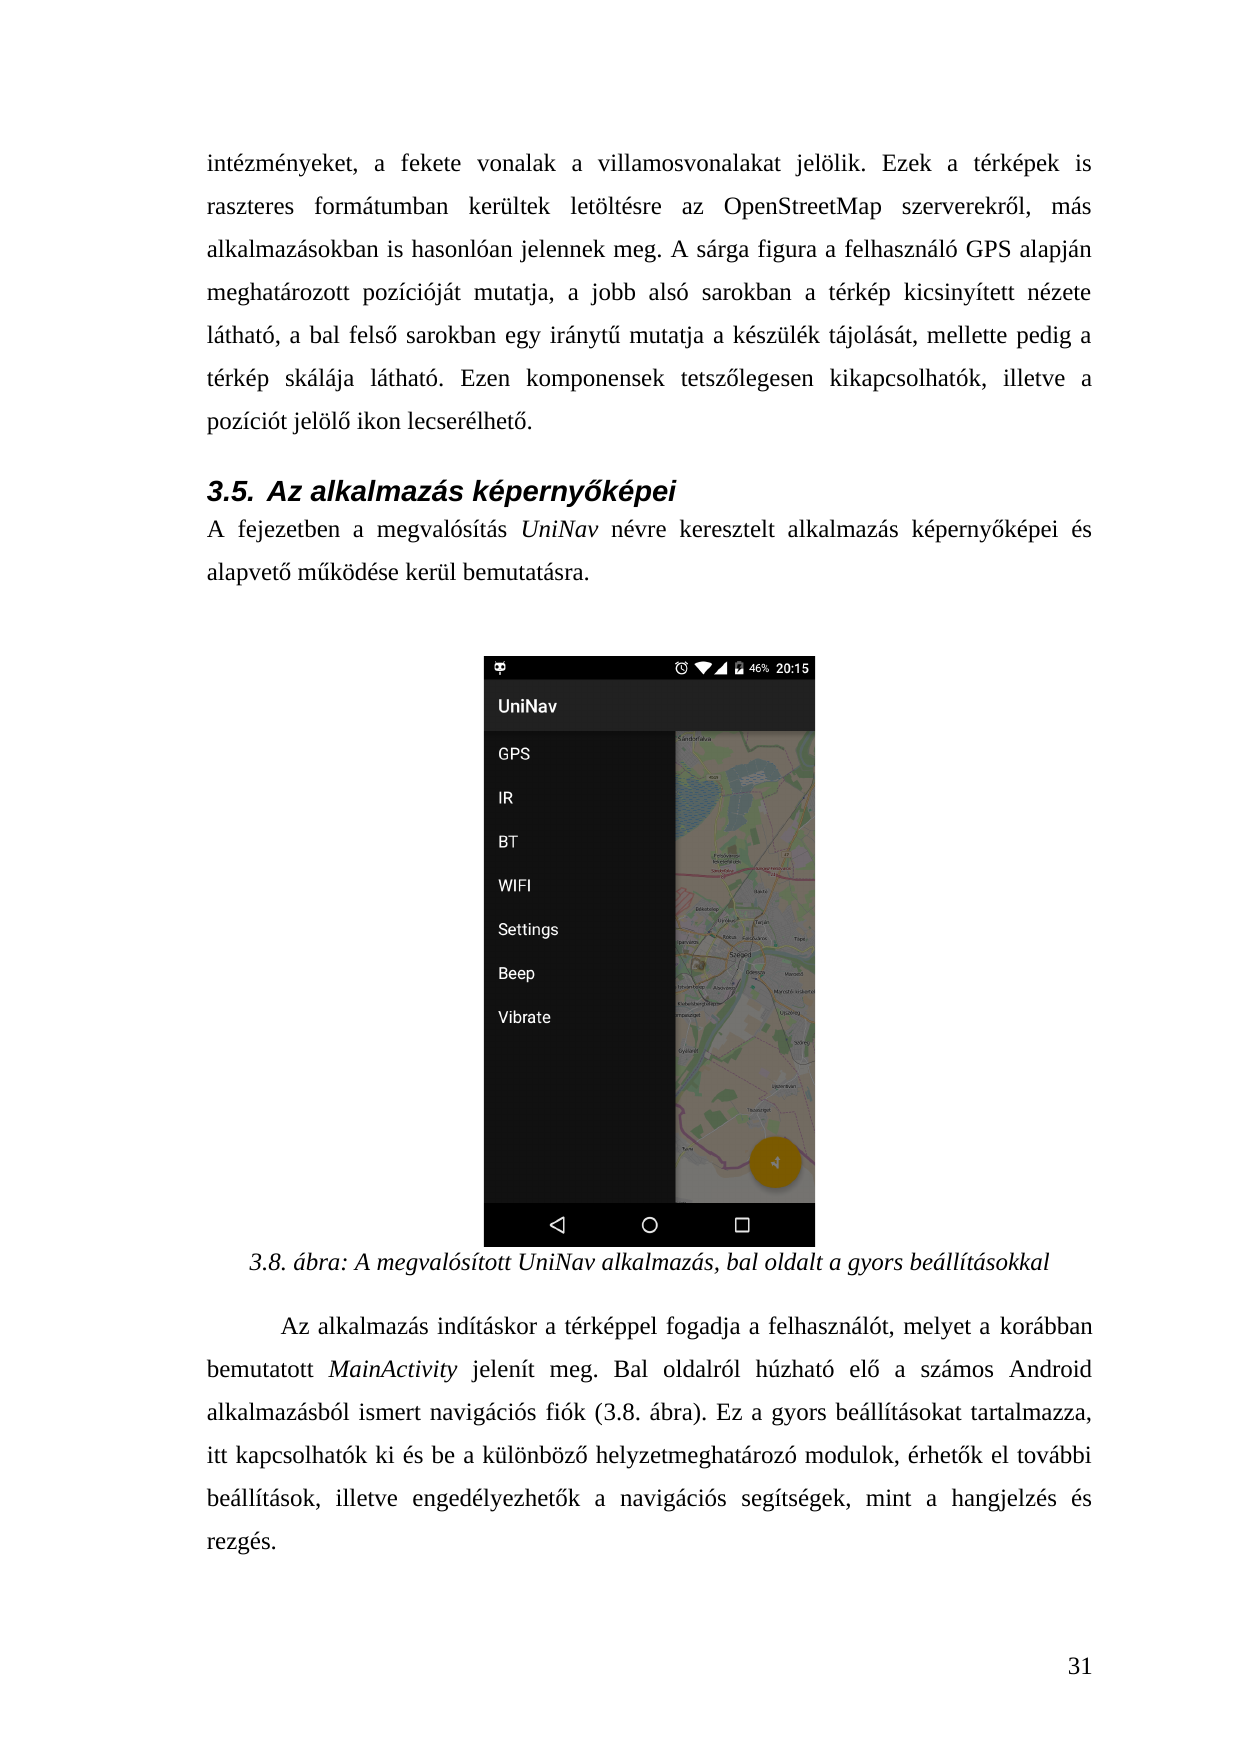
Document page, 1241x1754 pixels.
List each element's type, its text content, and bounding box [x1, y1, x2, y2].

text intézményeket, a fekete vonalak a villamosvonalakat jelölik. Ezek a térképek is raszteres formátumban kerültek letöltésre az OpenStreetMap szerverekről, más alkalmazásokban is hasonlóan jelennek meg. A sárga figura a felhasználó GPS alapján meghatározott pozícióját mutatja, a jobb alsó sarokban a térkép kicsinyített nézete látható, a bal felső sarokban egy iránytű mutatja a készülék tájolását, mellette pedig a térkép skálája látható. Ezen komponensek tetszőlegesen kikapcsolhatók, illetve a pozíciót jelölő ikon lecserélhető. [207, 148, 1093, 435]
picture [483, 656, 816, 1247]
table_header [207, 644, 1093, 1311]
text A fejezetben a megvalósítás UniNav névre keresztelt alkalmazás képernyőképei és alapvető működése kerül bemutatásra. [207, 514, 1093, 586]
subtitle Az alkalmazás képernyőképei [207, 474, 1093, 508]
text Az alkalmazás indításkor a térképpel fogadja a felhasználót, melyet a korábban bemutatott MainActivity jelenít meg. Bal oldalról húzható elő a számos Android alkalmazásból ismert navigációs fiók (3.8. ábra). Ez a gyors beállításokat tartalmazza, itt kapcsolhatók ki és be a különböző helyzetmeghatározó modulok, érhetők el további beállítások, illetve engedélyezhetők a navigációs segítségek, mint a hangjelzés és rezgés. [207, 1311, 1093, 1555]
